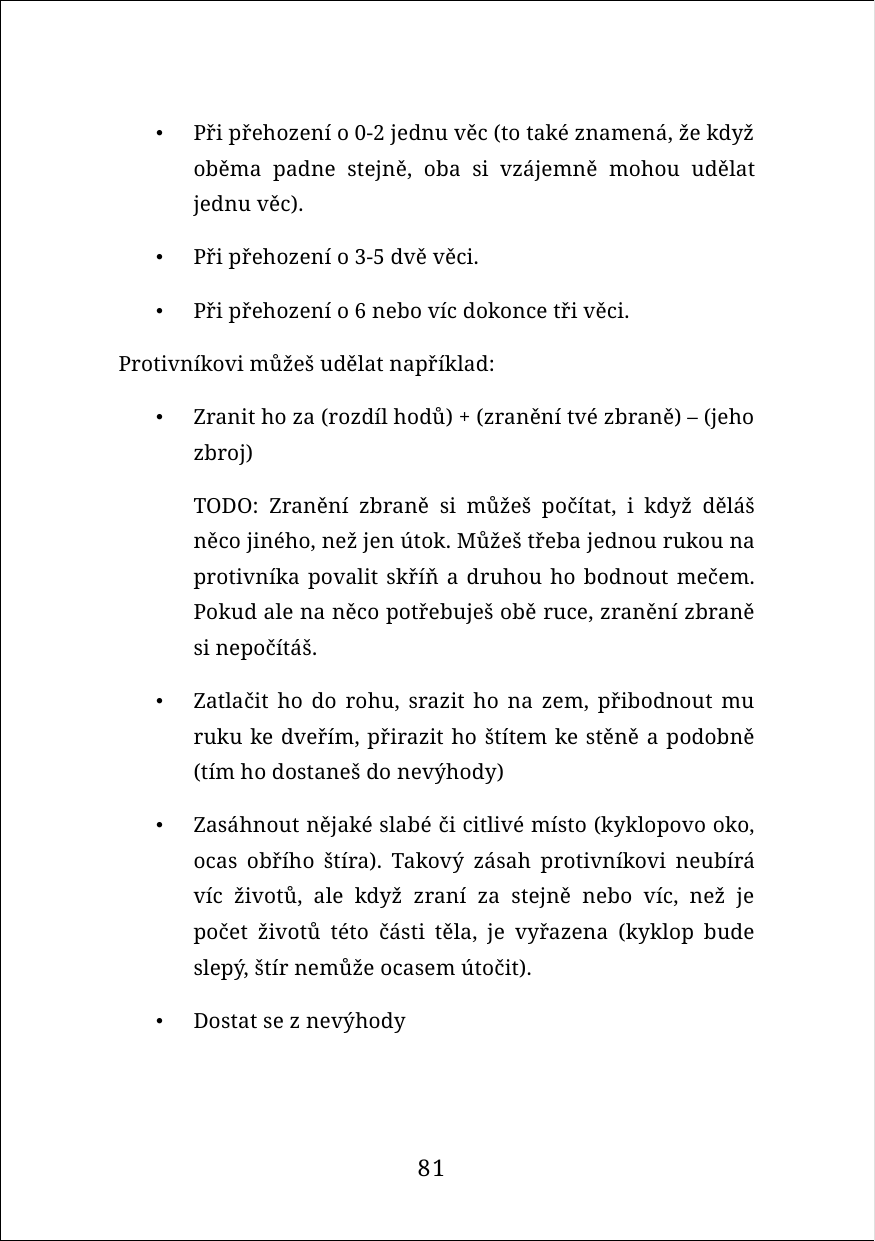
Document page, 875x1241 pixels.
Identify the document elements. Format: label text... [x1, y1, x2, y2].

list Při přehození o 0-2 jednu věc (to také znamená, že když oběma padne stejně, oba si vzájemně mohou udělat jednu věc). [156, 118, 756, 218]
list Při přehození o 6 nebo víc dokonce tři věci. [156, 296, 756, 324]
list Při přehození o 3-5 dvě věci. [156, 242, 756, 271]
list Zatlačit ho do rohu, srazit ho na zem, přibodnout mu ruku ke dveřím, přirazit ho štítem ke stěně a podobně (tím ho dostaneš do nevýhody) [156, 686, 756, 786]
list Dostat se z nevýhody [156, 1006, 756, 1034]
text Protivníkovi můžeš udělat například: [118, 349, 756, 377]
list TODO: Zranění zbraně si můžeš počítat, i když děláš něco jiného, než jen útok. Můžeš třeba jednou rukou na protivníka povalit skříň a druhou ho bodnout mečem. Pokud ale na něco potřebuješ obě ruce, zranění zbraně si nepočítáš. [156, 491, 756, 661]
list Zranit ho za (rozdíl hodů) + (zranění tvé zbraně) – (jeho zbroj) [156, 402, 756, 466]
list Zasáhnout nějaké slabé či citlivé místo (kyklopovo oko, ocas obřího štíra). Takový zásah protivníkovi neubírá víc životů, ale když zraní za stejně nebo víc, než je počet životů této části těla, je vyřazena (kyklop bude slepý, štír nemůže ocasem útočit). [156, 811, 756, 981]
